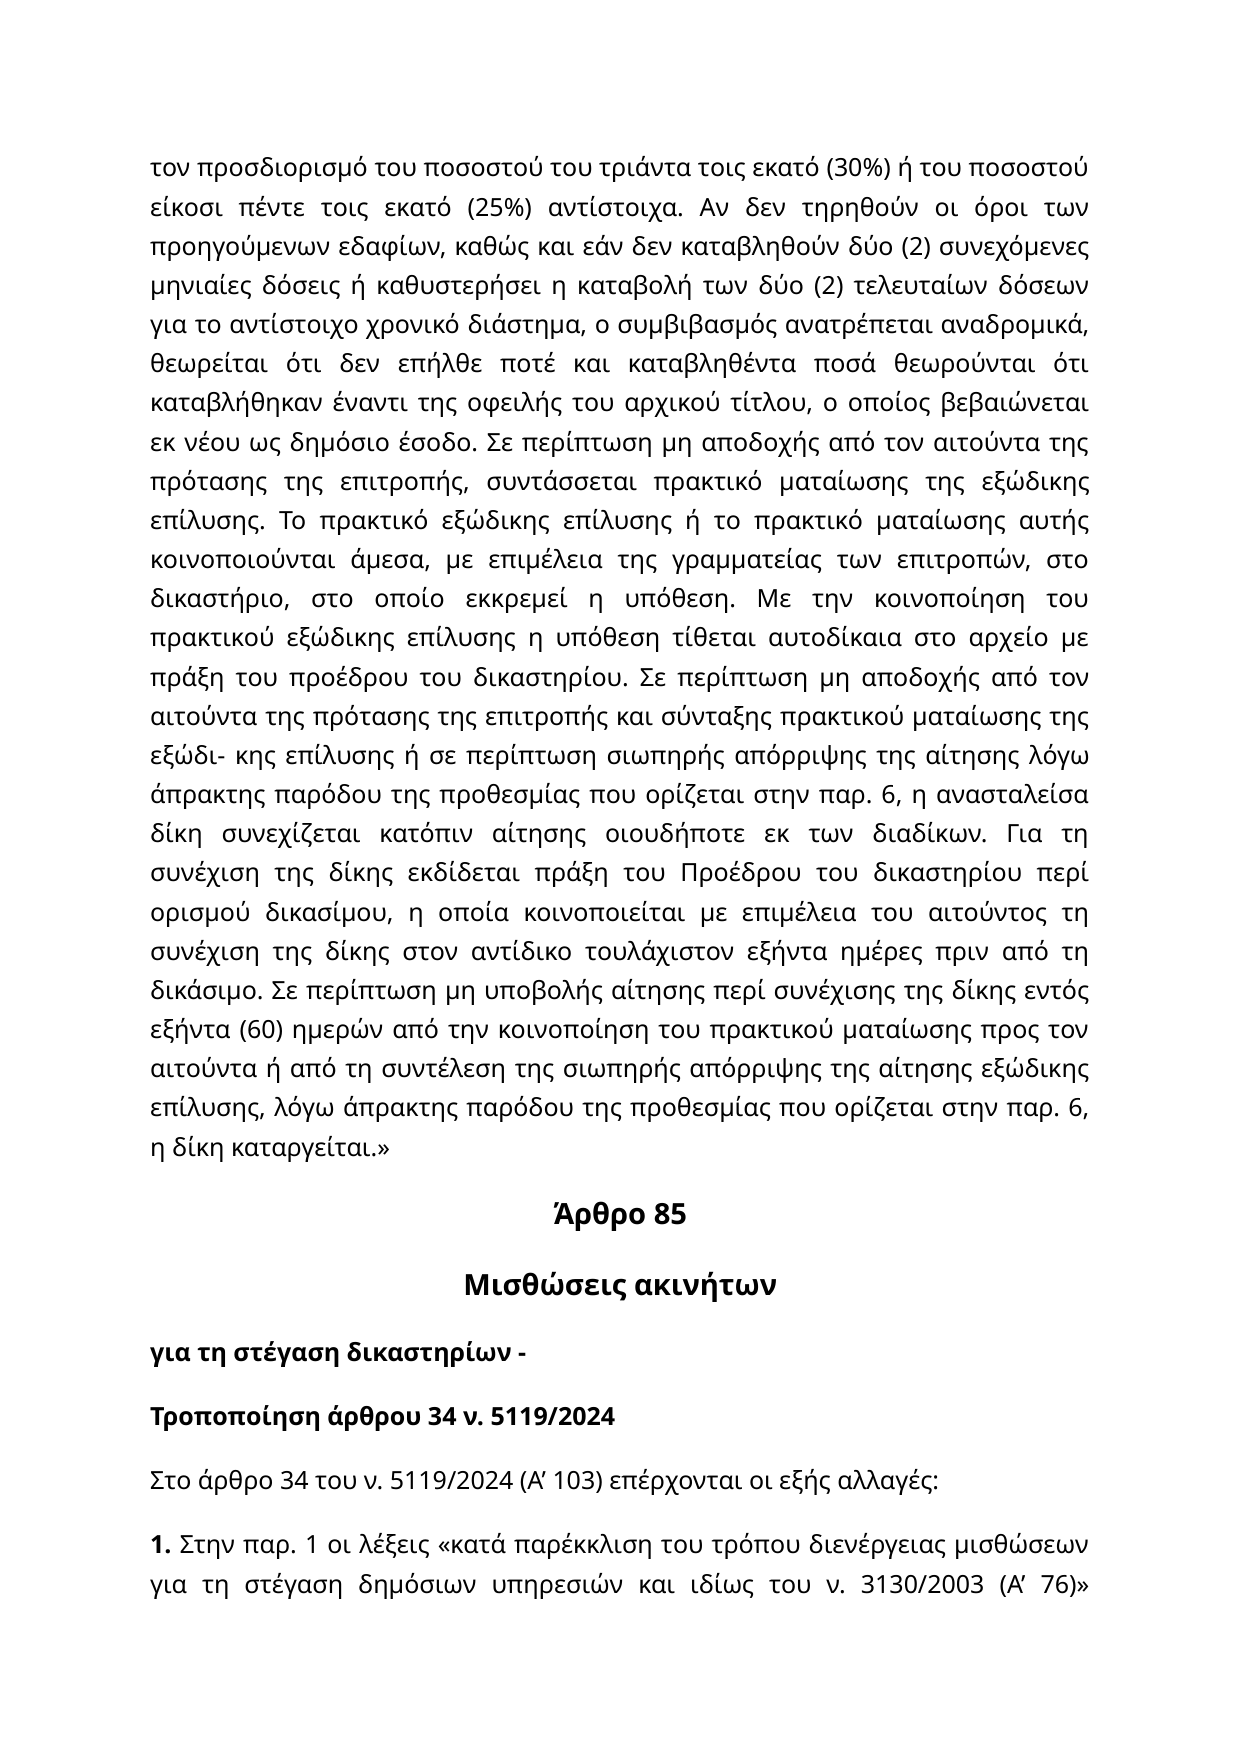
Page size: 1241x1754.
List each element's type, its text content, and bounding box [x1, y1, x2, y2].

subtitle Μισθώσεις ακινήτων [150, 1264, 1090, 1304]
text τον προσδιορισμό του ποσοστού του τριάντα τοις εκατό (30%) ή του ποσοστού είκοσι πέντε τοις εκατό (25%) αντίστοιχα. Αν δεν τηρηθούν οι όροι των προηγούμενων εδαφίων, καθώς και εάν δεν καταβληθούν δύο (2) συνεχόμενες μηνιαίες δόσεις ή καθυστερήσει η καταβολή των δύο (2) τελευταίων δόσεων για το αντίστοιχο χρονικό διάστημα, ο συμβιβασμός ανατρέπεται αναδρομικά, θεωρείται ότι δεν επήλθε ποτέ και καταβληθέντα ποσά θεωρούνται ότι καταβλήθηκαν έναντι της οφειλής του αρχικού τίτλου, ο οποίος βεβαιώνεται εκ νέου ως δημόσιο έσοδο. Σε περίπτωση μη αποδοχής από τον αιτούντα της πρότασης της επιτροπής, συντάσσεται πρακτικό ματαίωσης της εξώδικης επίλυσης. Το πρακτικό εξώδικης επίλυσης ή το πρακτικό ματαίωσης αυτής κοινοποιούνται άμεσα, με επιμέλεια της γραμματείας των επιτροπών, στο δικαστήριο, στο οποίο εκκρεμεί η υπόθεση. Με την κοινοποίηση του πρακτικού εξώδικης επίλυσης η υπόθεση τίθεται αυτοδίκαια στο αρχείο με πράξη του προέδρου του δικαστηρίου. Σε περίπτωση μη αποδοχής από τον αιτούντα της πρότασης της επιτροπής και σύνταξης πρακτικού ματαίωσης της εξώδι- κης επίλυσης ή σε περίπτωση σιωπηρής απόρριψης της αίτησης λόγω άπρακτης παρόδου της προθεσμίας που ορίζεται στην παρ. 6, η ανασταλείσα δίκη συνεχίζεται κατόπιν αίτησης οιουδήποτε εκ των διαδίκων. Για τη συνέχιση της δίκης εκδίδεται πράξη του Προέδρου του δικαστηρίου περί ορισμού δικασίμου, η οποία κοινοποιείται με επιμέλεια του αιτούντος τη συνέχιση της δίκης στον αντίδικο τουλάχιστον εξήντα ημέρες πριν από τη δικάσιμο. Σε περίπτωση μη υποβολής αίτησης περί συνέχισης της δίκης εντός εξήντα (60) ημερών από την κοινοποίηση του πρακτικού ματαίωσης προς τον αιτούντα ή από τη συντέλεση της σιωπηρής απόρριψης της αίτησης εξώδικης επίλυσης, λόγω άπρακτης παρόδου της προθεσμίας που ορίζεται στην παρ. 6, η δίκη καταργείται.» [150, 150, 1090, 1163]
text Στο άρθρο 34 του ν. 5119/2024 (Α’ 103) επέρχονται οι εξής αλλαγές: [150, 1463, 1090, 1497]
text Τροποποίηση άρθρου 34 ν. 5119/2024 [150, 1399, 1090, 1433]
text 1. Στην παρ. 1 οι λέξεις «κατά παρέκκλιση του τρόπου διενέργειας μισθώσεων για τη στέγαση δημόσιων υπηρεσιών και ιδίως του ν. 3130/2003 (Α’ 76)» [150, 1527, 1090, 1600]
subtitle Άρθρο 85 [150, 1193, 1090, 1233]
text για τη στέγαση δικαστηρίων - [150, 1334, 1090, 1369]
